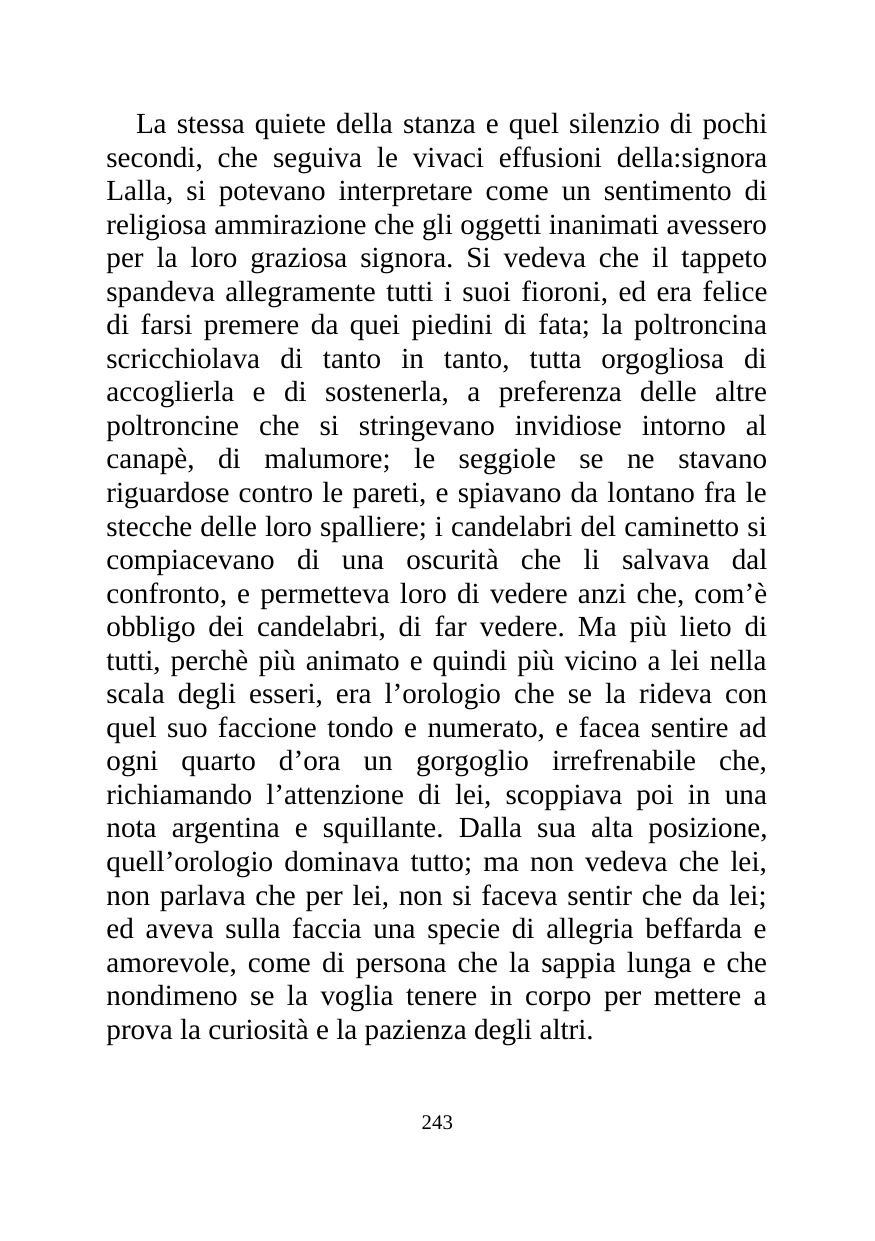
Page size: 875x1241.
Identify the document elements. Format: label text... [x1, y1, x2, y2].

text La stessa quiete della stanza e quel silenzio di pochi secondi, che seguiva le vivaci effusioni della:signora Lalla, si potevano interpretare come un sentimento di religiosa ammirazione che gli oggetti inanimati avessero per la loro graziosa signora. Si vedeva che il tappeto spandeva allegramente tutti i suoi fioroni, ed era felice di farsi premere da quei piedini di fata; la poltroncina scricchiolava di tanto in tanto, tutta orgogliosa di accoglierla e di sostenerla, a preferenza delle altre poltroncine che si stringevano invidiose intorno al canapè, di malumore; le seggiole se ne stavano riguardose contro le pareti, e spiavano da lontano fra le stecche delle loro spalliere; i candelabri del caminetto si compiacevano di una oscurità che li salvava dal confronto, e permetteva loro di vedere anzi che, com’è obbligo dei candelabri, di far vedere. Ma più lieto di tutti, perchè più animato e quindi più vicino a lei nella scala degli esseri, era l’orologio che se la rideva con quel suo faccione tondo e numerato, e facea sentire ad ogni quarto d’ora un gorgoglio irrefrenabile che, richiamando l’attenzione di lei, scoppiava poi in una nota argentina e squillante. Dalla sua alta posizione, quell’orologio dominava tutto; ma non vedeva che lei, non parlava che per lei, non si faceva sentir che da lei; ed aveva sulla faccia una specie di allegria beffarda e amorevole, come di persona che la sappia lunga e che nondimeno se la voglia tenere in corpo per mettere a prova la curiosità e la pazienza degli altri. [106, 106, 768, 1045]
